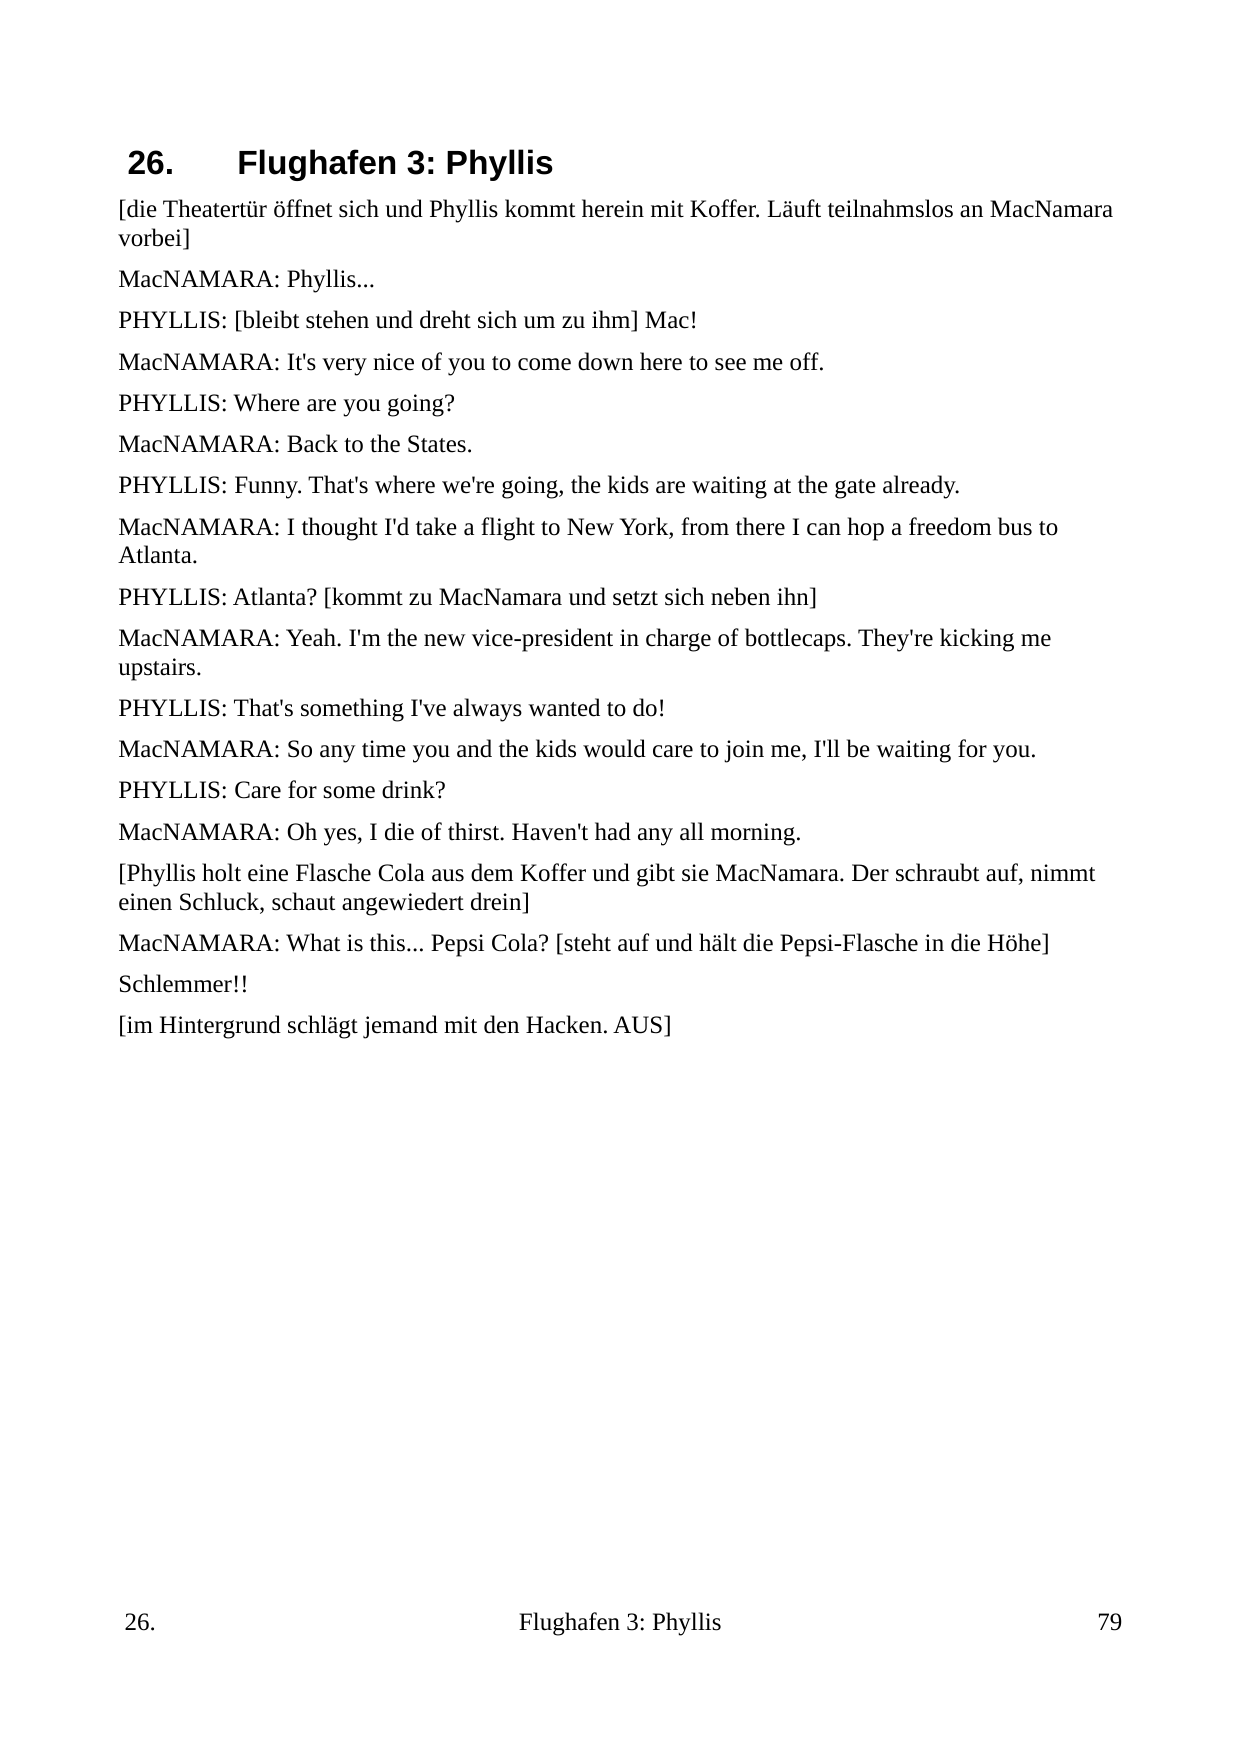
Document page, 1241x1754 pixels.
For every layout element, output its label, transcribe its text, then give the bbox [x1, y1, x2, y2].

text MacNAMARA: What is this... Pepsi Cola? [steht auf und hält die Pepsi-Flasche in die Höhe] [118, 928, 1122, 957]
text PHYLLIS: Care for some drink? [118, 776, 1122, 804]
text MacNAMARA: So any time you and the kids would care to join me, I'll be waiting for you. [118, 734, 1122, 763]
text [Phyllis holt eine Flasche Cola aus dem Koffer und gibt sie MacNamara. Der schraubt auf, nimmt einen Schluck, schaut angewiedert drein] [118, 858, 1122, 916]
text MacNAMARA: Yeah. I'm the new vice-president in charge of bottlecaps. They're kicking me upstairs. [118, 623, 1122, 681]
text [die Theatertür öffnet sich und Phyllis kommt herein mit Koffer. Läuft teilnahmslos an MacNamara vorbei] [118, 194, 1122, 252]
subtitle Flughafen 3: Phyllis [118, 143, 1122, 182]
text PHYLLIS: Atlanta? [kommt zu MacNamara und setzt sich neben ihn] [118, 582, 1122, 611]
text MacNAMARA: Phyllis... [118, 264, 1122, 293]
text PHYLLIS: Funny. That's where we're going, the kids are waiting at the gate already. [118, 471, 1122, 499]
text MacNAMARA: It's very nice of you to come down here to see me off. [118, 347, 1122, 376]
text MacNAMARA: I thought I'd take a flight to New York, from there I can hop a freedom bus to Atlanta. [118, 512, 1122, 569]
text Schlemmer!! [118, 969, 1122, 998]
text MacNAMARA: Oh yes, I die of thirst. Haven't had any all morning. [118, 817, 1122, 846]
text PHYLLIS: [bleibt stehen und dreht sich um zu ihm] Mac! [118, 306, 1122, 334]
text PHYLLIS: That's something I've always wanted to do! [118, 693, 1122, 722]
text PHYLLIS: Where are you going? [118, 388, 1122, 417]
text [im Hintergrund schlägt jemand mit den Hacken. AUS] [118, 1011, 1122, 1039]
text MacNAMARA: Back to the States. [118, 429, 1122, 458]
